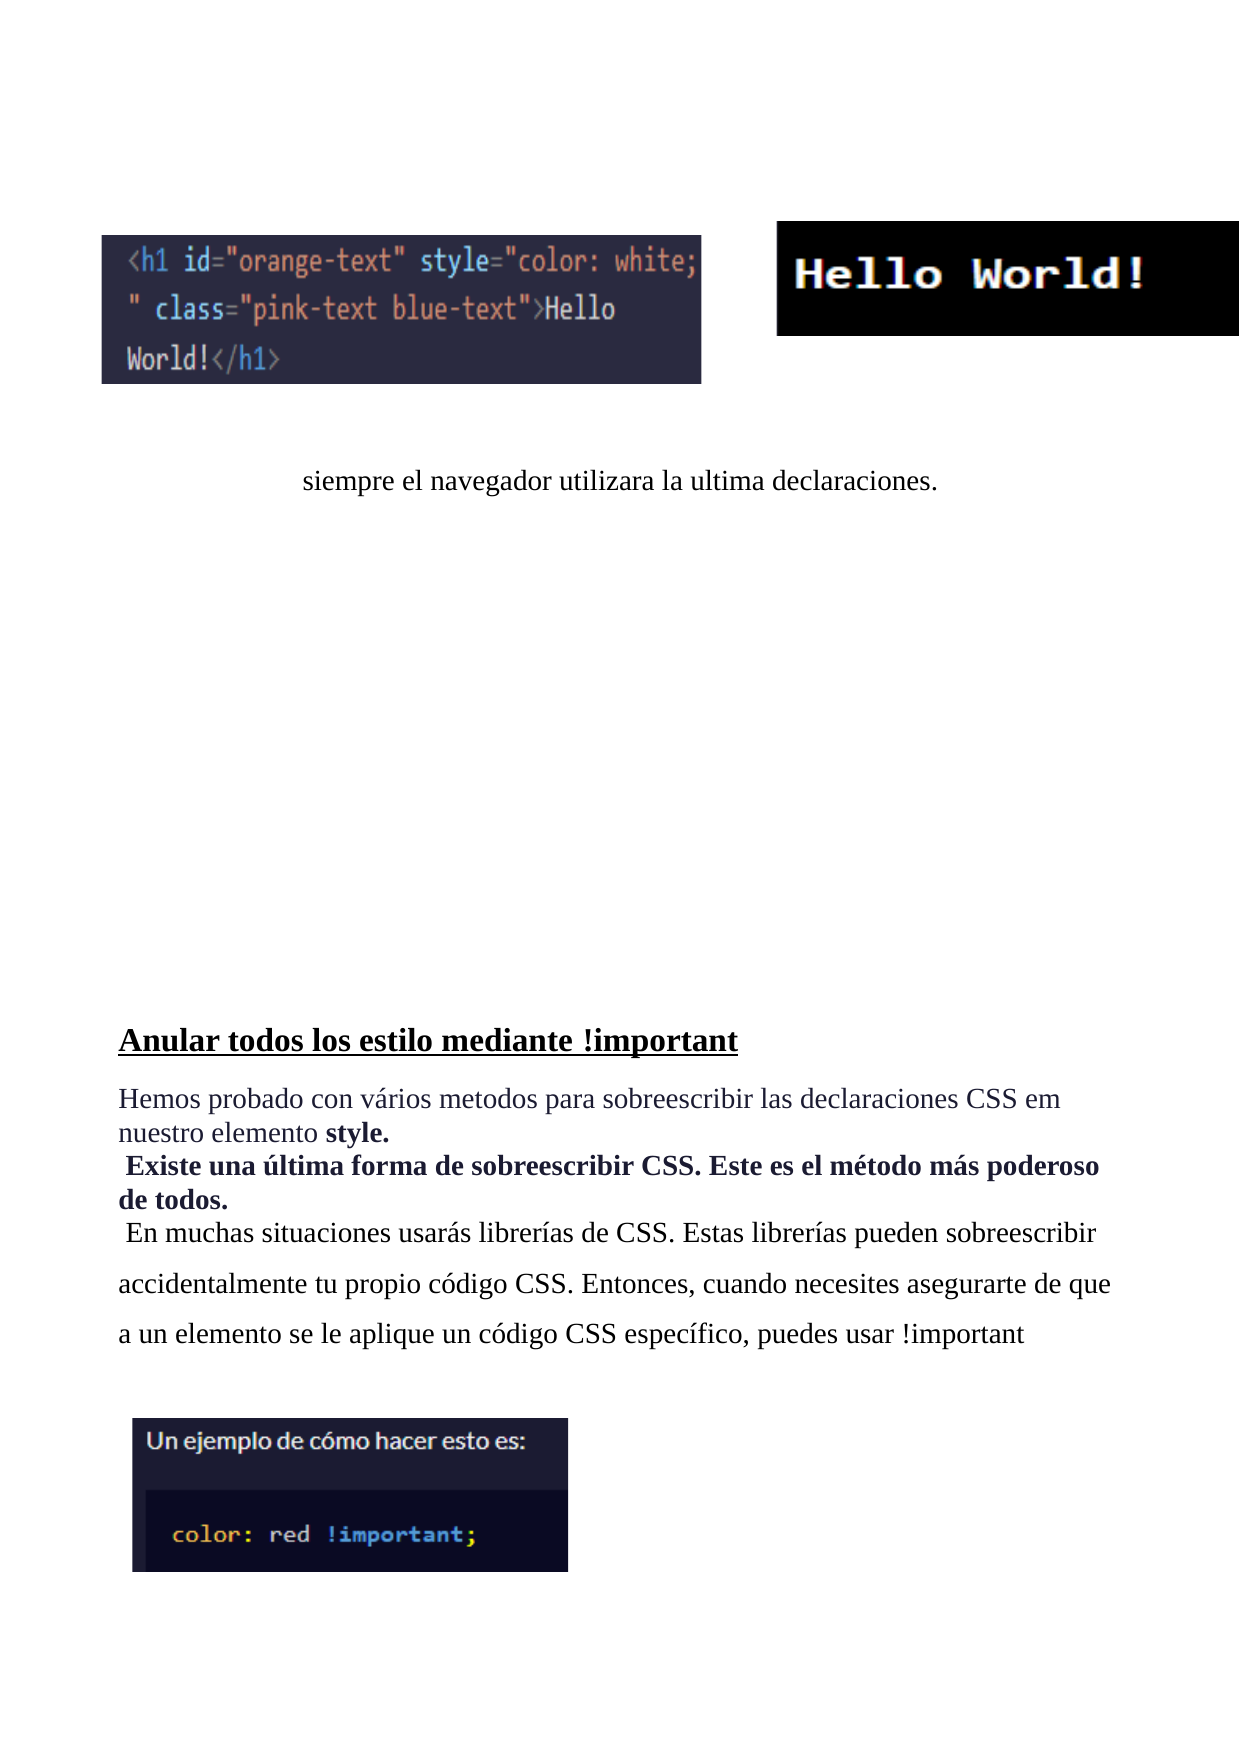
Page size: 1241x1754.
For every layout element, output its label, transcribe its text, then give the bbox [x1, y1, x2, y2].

text siempre el navegador utilizara la ultima declaraciones. [118, 463, 1122, 497]
text Anular todos los estilo mediante !important [118, 1017, 1122, 1060]
text Existe una última forma de sobreescribir CSS. Este es el método más poderoso de todos. [118, 1148, 1122, 1215]
text Hemos probado con vários metodos para sobreescribir las declaraciones CSS em nuestro elemento style. [118, 1081, 1122, 1148]
text En muchas situaciones usarás librerías de CSS. Estas librerías pueden sobreescribir accidentalmente tu propio código CSS. Entonces, cuando necesites asegurarte de que a un elemento se le aplique un código CSS específico, puedes usar !important [118, 1215, 1122, 1349]
